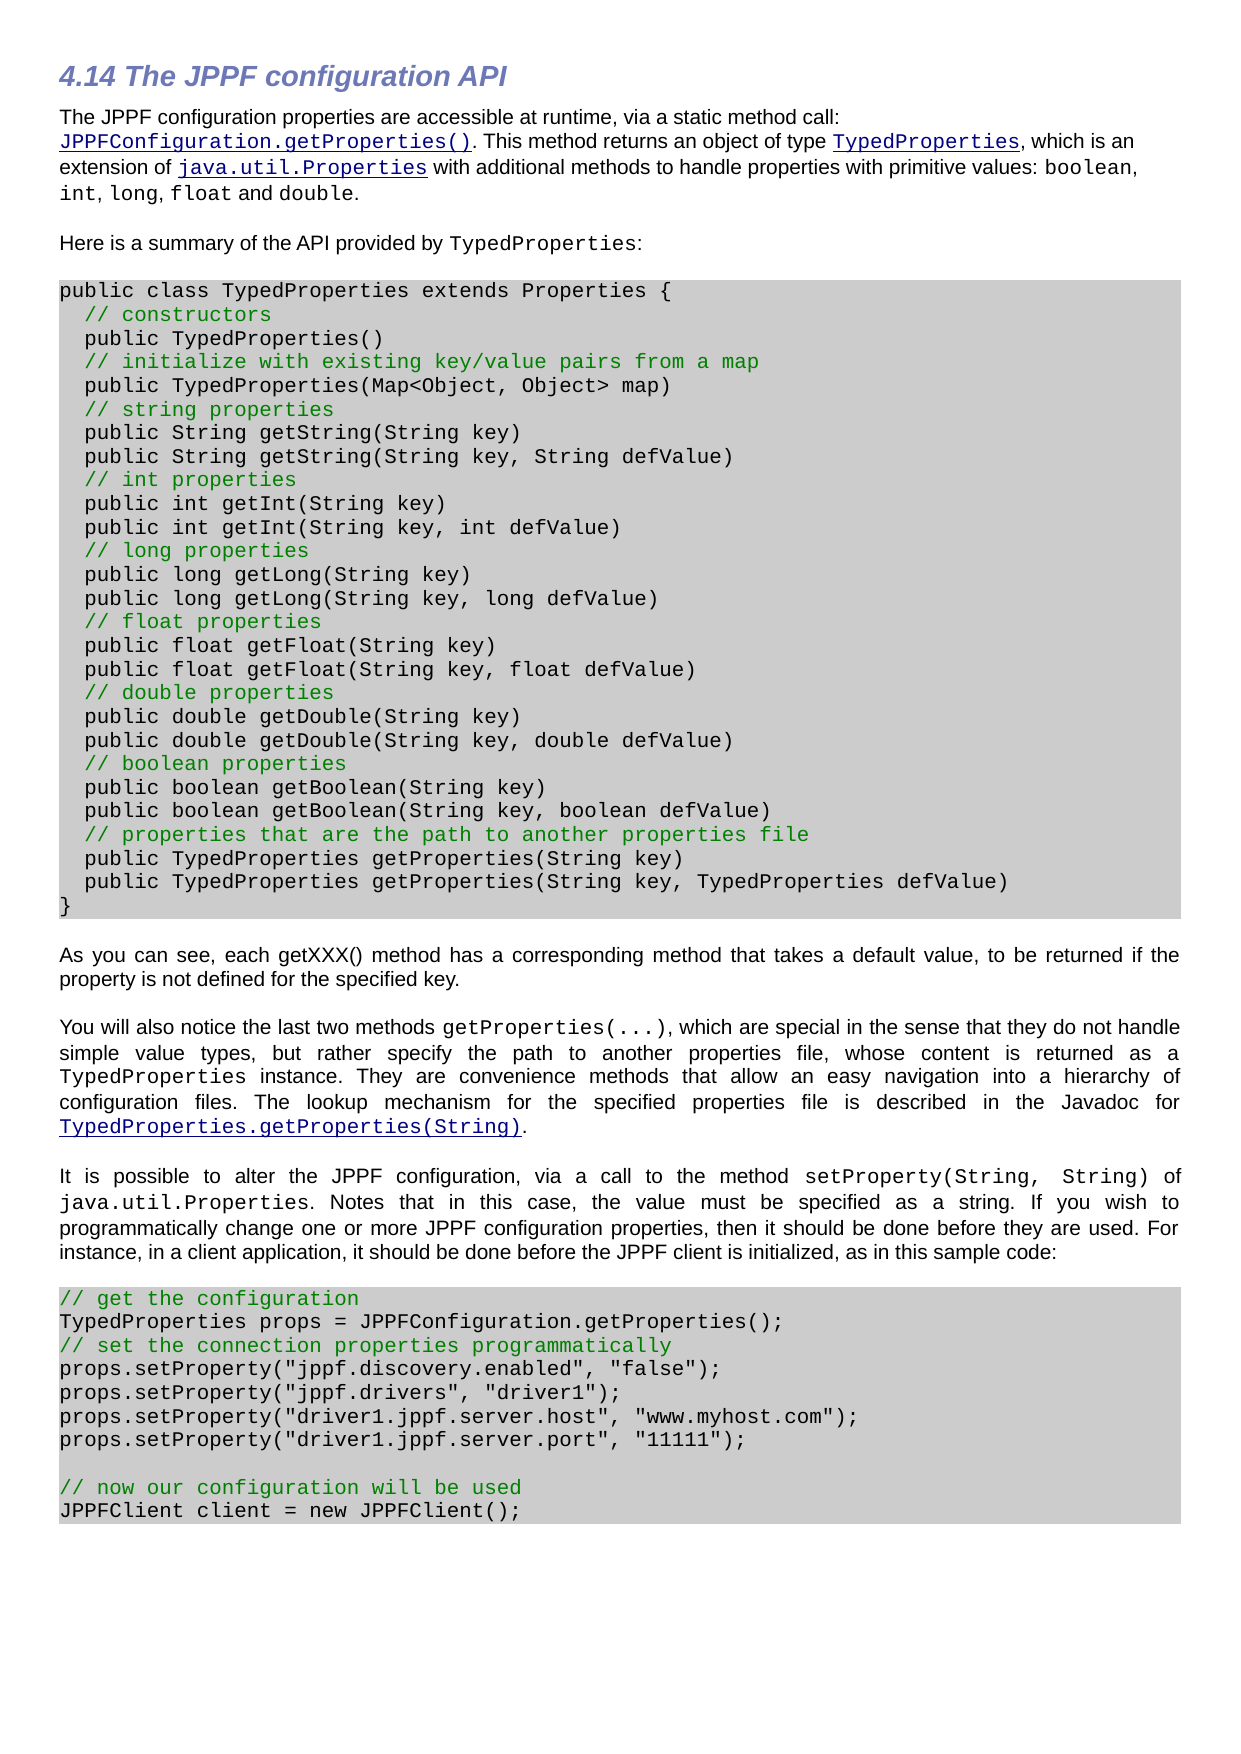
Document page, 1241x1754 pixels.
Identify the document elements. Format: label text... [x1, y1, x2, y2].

text You will also notice the last two methods getProperties(...), which are special in the sense that they do not handle simple value types, but rather specify the path to another properties file, whose content is returned as a TypedProperties instance. They are convenience methods that allow an easy navigation into a hierarchy of configuration files. The lookup mechanism for the specified properties file is described in the Javadoc for TypedProperties.getProperties(String). [59, 1014, 1181, 1140]
text Here is a summary of the API provided by TypedProperties: [59, 231, 1181, 256]
text public TypedProperties getProperties(String key) [59, 848, 1181, 871]
text public TypedProperties getProperties(String key, TypedProperties defValue) [59, 871, 1181, 895]
text JPPFConfiguration.getProperties(). This method returns an object of type TypedProperties, which is an extension of java.util.Properties with additional methods to handle properties with primitive values: boolean, int, long, float and double. [59, 129, 1181, 207]
text public float getFloat(String key, float defValue) [59, 659, 1181, 682]
text public double getDouble(String key, double defValue) [59, 729, 1181, 753]
text public int getInt(String key, int defValue) [59, 517, 1181, 540]
text // boolean properties [59, 753, 1181, 777]
text // double properties [59, 682, 1181, 706]
text public String getString(String key, String defValue) [59, 446, 1181, 469]
text public boolean getBoolean(String key) [59, 777, 1181, 801]
text public float getFloat(String key) [59, 635, 1181, 659]
text // int properties [59, 469, 1181, 493]
text props.setProperty("jppf.discovery.enabled", "false"); [59, 1358, 1181, 1382]
text JPPFClient client = new JPPFClient(); [59, 1500, 1181, 1524]
text public TypedProperties(Map<Object, Object> map) [59, 375, 1181, 398]
text It is possible to alter the JPPF configuration, via a call to the method setProperty(String, String) of java.util.Properties. Notes that in this case, the value must be specified as a string. If you wish to programmatically change one or more JPPF configuration properties, then it should be done before they are used. For instance, in a client application, it should be done before the JPPF client is initialized, as in this sample code: [59, 1164, 1181, 1263]
text // constructors [59, 304, 1181, 328]
text As you can see, each getXXX() method has a corresponding method that takes a default value, to be returned if the property is not defined for the specified key. [59, 943, 1181, 991]
text props.setProperty("driver1.jppf.server.port", "11111"); [59, 1429, 1181, 1453]
text // get the configuration [59, 1287, 1181, 1311]
text } [59, 895, 1181, 919]
text props.setProperty("driver1.jppf.server.host", "www.myhost.com"); [59, 1406, 1181, 1429]
text public class TypedProperties extends Properties { [59, 280, 1181, 304]
text props.setProperty("jppf.drivers", "driver1"); [59, 1382, 1181, 1406]
text public boolean getBoolean(String key, boolean defValue) [59, 801, 1181, 824]
text // now our configuration will be used [59, 1477, 1181, 1500]
text // initialize with existing key/value pairs from a map [59, 351, 1181, 375]
text public long getLong(String key, long defValue) [59, 588, 1181, 611]
text // long properties [59, 540, 1181, 564]
text TypedProperties props = JPPFConfiguration.getProperties(); [59, 1311, 1181, 1335]
text public int getInt(String key) [59, 493, 1181, 517]
text public long getLong(String key) [59, 564, 1181, 588]
subtitle The JPPF configuration API [59, 59, 1181, 93]
text // set the connection properties programmatically [59, 1335, 1181, 1358]
text // string properties [59, 398, 1181, 422]
text public TypedProperties() [59, 328, 1181, 351]
text The JPPF configuration properties are accessible at runtime, via a static method call: [59, 105, 1181, 129]
text // properties that are the path to another properties file [59, 824, 1181, 848]
text // float properties [59, 611, 1181, 635]
text public double getDouble(String key) [59, 706, 1181, 729]
text public String getString(String key) [59, 422, 1181, 446]
